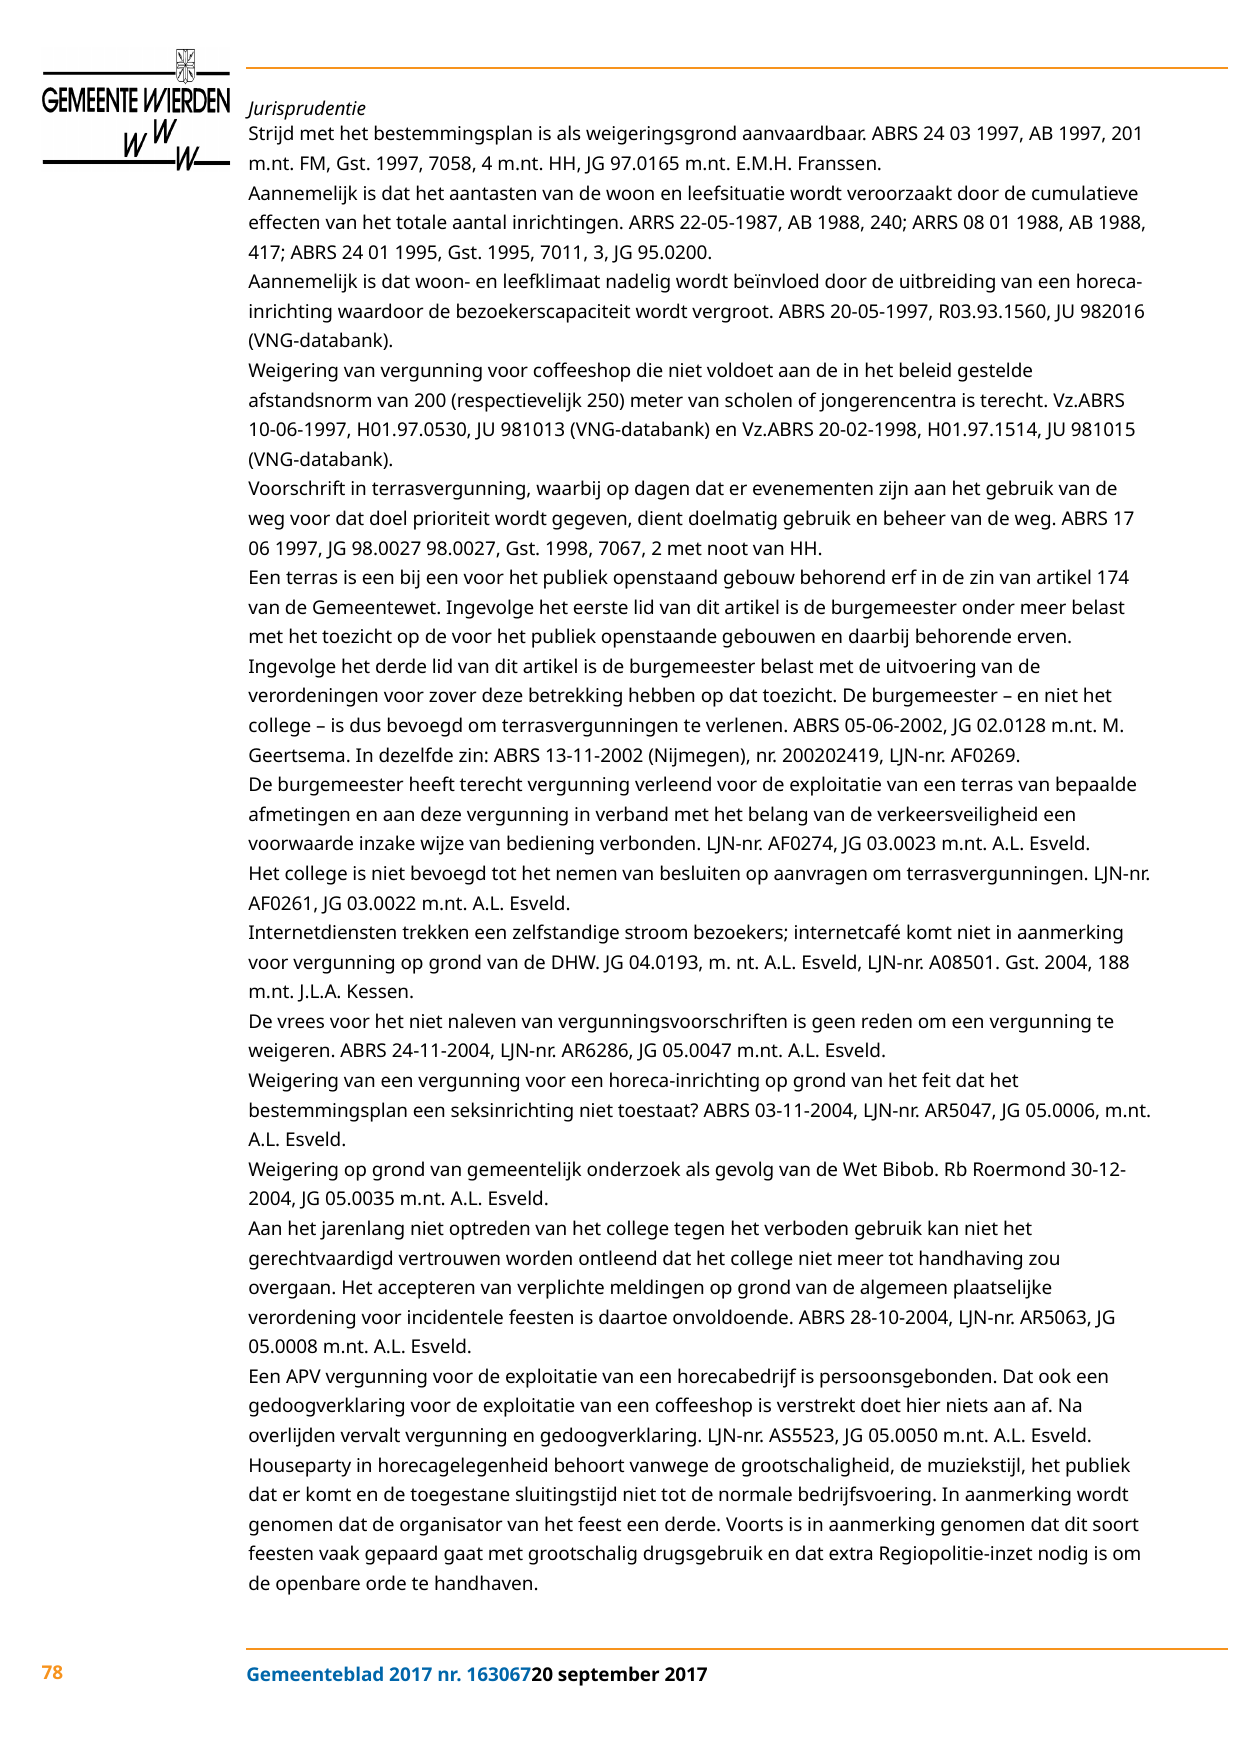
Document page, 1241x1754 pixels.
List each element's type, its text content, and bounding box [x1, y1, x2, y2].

text Het college is niet bevoegd tot het nemen van besluiten op aanvragen om terrasvergunningen. LJN-nr. AF0261, JG 03.0022 m.nt. A.L. Esveld. [248, 860, 1152, 915]
text Een APV vergunning voor de exploitatie van een horecabedrijf is persoonsgebonden. Dat ook een gedoogverklaring voor de exploitatie van een coffeeshop is verstrekt doet hier niets aan af. Na overlijden vervalt vergunning en gedoogverklaring. LJN-nr. AS5523, JG 05.0050 m.nt. A.L. Esveld. [248, 1363, 1152, 1448]
text Voorschrift in terrasvergunning, waarbij op dagen dat er evenementen zijn aan het gebruik van de weg voor dat doel prioriteit wordt gegeven, dient doelmatig gebruik en beheer van de weg. ABRS 17 06 1997, JG 98.0027 98.0027, Gst. 1998, 7067, 2 met noot van HH. [248, 476, 1152, 560]
text Jurisprudentie [248, 95, 1152, 121]
text Aannemelijk is dat woon- en leefklimaat nadelig wordt beïnvloed door de uitbreiding van een horeca-inrichting waardoor de bezoekerscapaciteit wordt vergroot. ABRS 20-05-1997, R03.93.1560, JU 982016 (VNG-databank). [248, 268, 1152, 353]
text Houseparty in horecagelegenheid behoort vanwege de grootschaligheid, de muziekstijl, het publiek dat er komt en de toegestane sluitingstijd niet tot de normale bedrijfsvoering. In aanmerking wordt genomen dat de organisator van het feest een derde. Voorts is in aanmerking genomen dat dit soort feesten vaak gepaard gaat met grootschalig drugsgebruik en dat extra Regiopolitie-inzet nodig is om de openbare orde te handhaven. [248, 1452, 1152, 1596]
text Weigering op grond van gemeentelijk onderzoek als gevolg van de Wet Bibob. Rb Roermond 30-12-2004, JG 05.0035 m.nt. A.L. Esveld. [248, 1156, 1152, 1211]
text Weigering van een vergunning voor een horeca-inrichting op grond van het feit dat het bestemmingsplan een seksinrichting niet toestaat? ABRS 03-11-2004, LJN-nr. AR5047, JG 05.0006, m.nt. A.L. Esveld. [248, 1067, 1152, 1152]
text Strijd met het bestemmingsplan is als weigeringsgrond aanvaardbaar. ABRS 24 03 1997, AB 1997, 201 m.nt. FM, Gst. 1997, 7058, 4 m.nt. HH, JG 97.0165 m.nt. E.M.H. Franssen. [248, 121, 1152, 176]
text Een terras is een bij een voor het publiek openstaand gebouw behorend erf in de zin van artikel 174 van de Gemeentewet. Ingevolge het eerste lid van dit artikel is de burgemeester onder meer belast met het toezicht op de voor het publiek openstaande gebouwen en daarbij behorende erven. Ingevolge het derde lid van dit artikel is de burgemeester belast met de uitvoering van de verordeningen voor zover deze betrekking hebben op dat toezicht. De burgemeester – en niet het college – is dus bevoegd om terrasvergunningen te verlenen. ABRS 05-06-2002, JG 02.0128 m.nt. M. Geertsema. In dezelfde zin: ABRS 13-11-2002 (Nijmegen), nr. 200202419, LJN-nr. AF0269. [248, 564, 1152, 767]
text De vrees voor het niet naleven van vergunningsvoorschriften is geen reden om een vergunning te weigeren. ABRS 24-11-2004, LJN-nr. AR6286, JG 05.0047 m.nt. A.L. Esveld. [248, 1008, 1152, 1063]
text Aannemelijk is dat het aantasten van de woon en leefsituatie wordt veroorzaakt door de cumulatieve effecten van het totale aantal inrichtingen. ARRS 22-05-1987, AB 1988, 240; ARRS 08 01 1988, AB 1988, 417; ABRS 24 01 1995, Gst. 1995, 7011, 3, JG 95.0200. [248, 180, 1152, 264]
text Weigering van vergunning voor coffeeshop die niet voldoet aan de in het beleid gestelde afstandsnorm van 200 (respectievelijk 250) meter van scholen of jongerencentra is terecht. Vz.ABRS 10-06-1997, H01.97.0530, JU 981013 (VNG-databank) en Vz.ABRS 20-02-1998, H01.97.1514, JU 981015 (VNG-databank). [248, 357, 1152, 472]
picture [41, 47, 231, 172]
text De burgemeester heeft terecht vergunning verleend voor de exploitatie van een terras van bepaalde afmetingen en aan deze vergunning in verband met het belang van de verkeersveiligheid een voorwaarde inzake wijze van bediening verbonden. LJN-nr. AF0274, JG 03.0023 m.nt. A.L. Esveld. [248, 771, 1152, 856]
text Aan het jarenlang niet optreden van het college tegen het verboden gebruik kan niet het gerechtvaardigd vertrouwen worden ontleend dat het college niet meer tot handhaving zou overgaan. Het accepteren van verplichte meldingen op grond van de algemeen plaatselijke verordening voor incidentele feesten is daartoe onvoldoende. ABRS 28-10-2004, LJN-nr. AR5063, JG 05.0008 m.nt. A.L. Esveld. [248, 1215, 1152, 1359]
text Internetdiensten trekken een zelfstandige stroom bezoekers; internetcafé komt niet in aanmerking voor vergunning op grond van de DHW. JG 04.0193, m. nt. A.L. Esveld, LJN-nr. A08501. Gst. 2004, 188 m.nt. J.L.A. Kessen. [248, 919, 1152, 1004]
